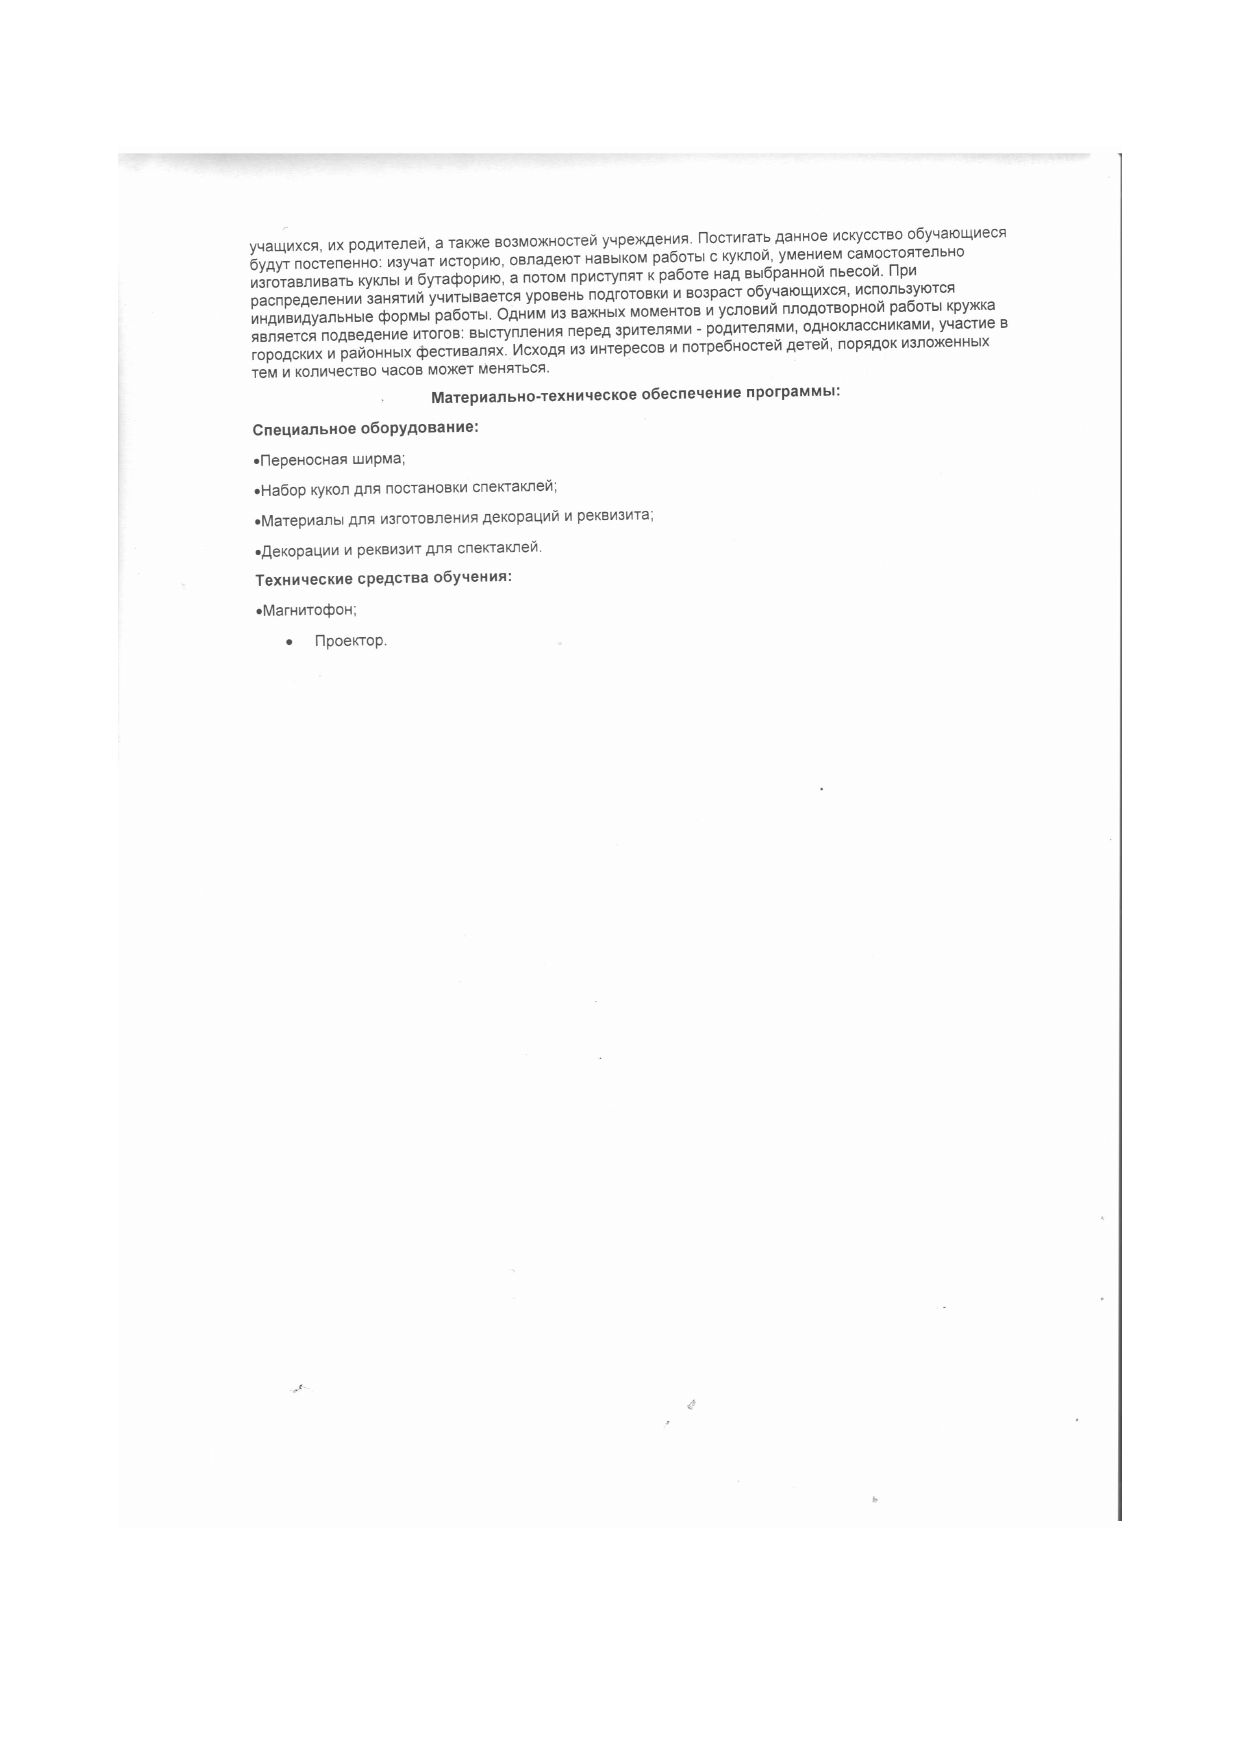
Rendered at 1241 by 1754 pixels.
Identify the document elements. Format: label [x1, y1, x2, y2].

picture [118, 146, 1122, 1528]
